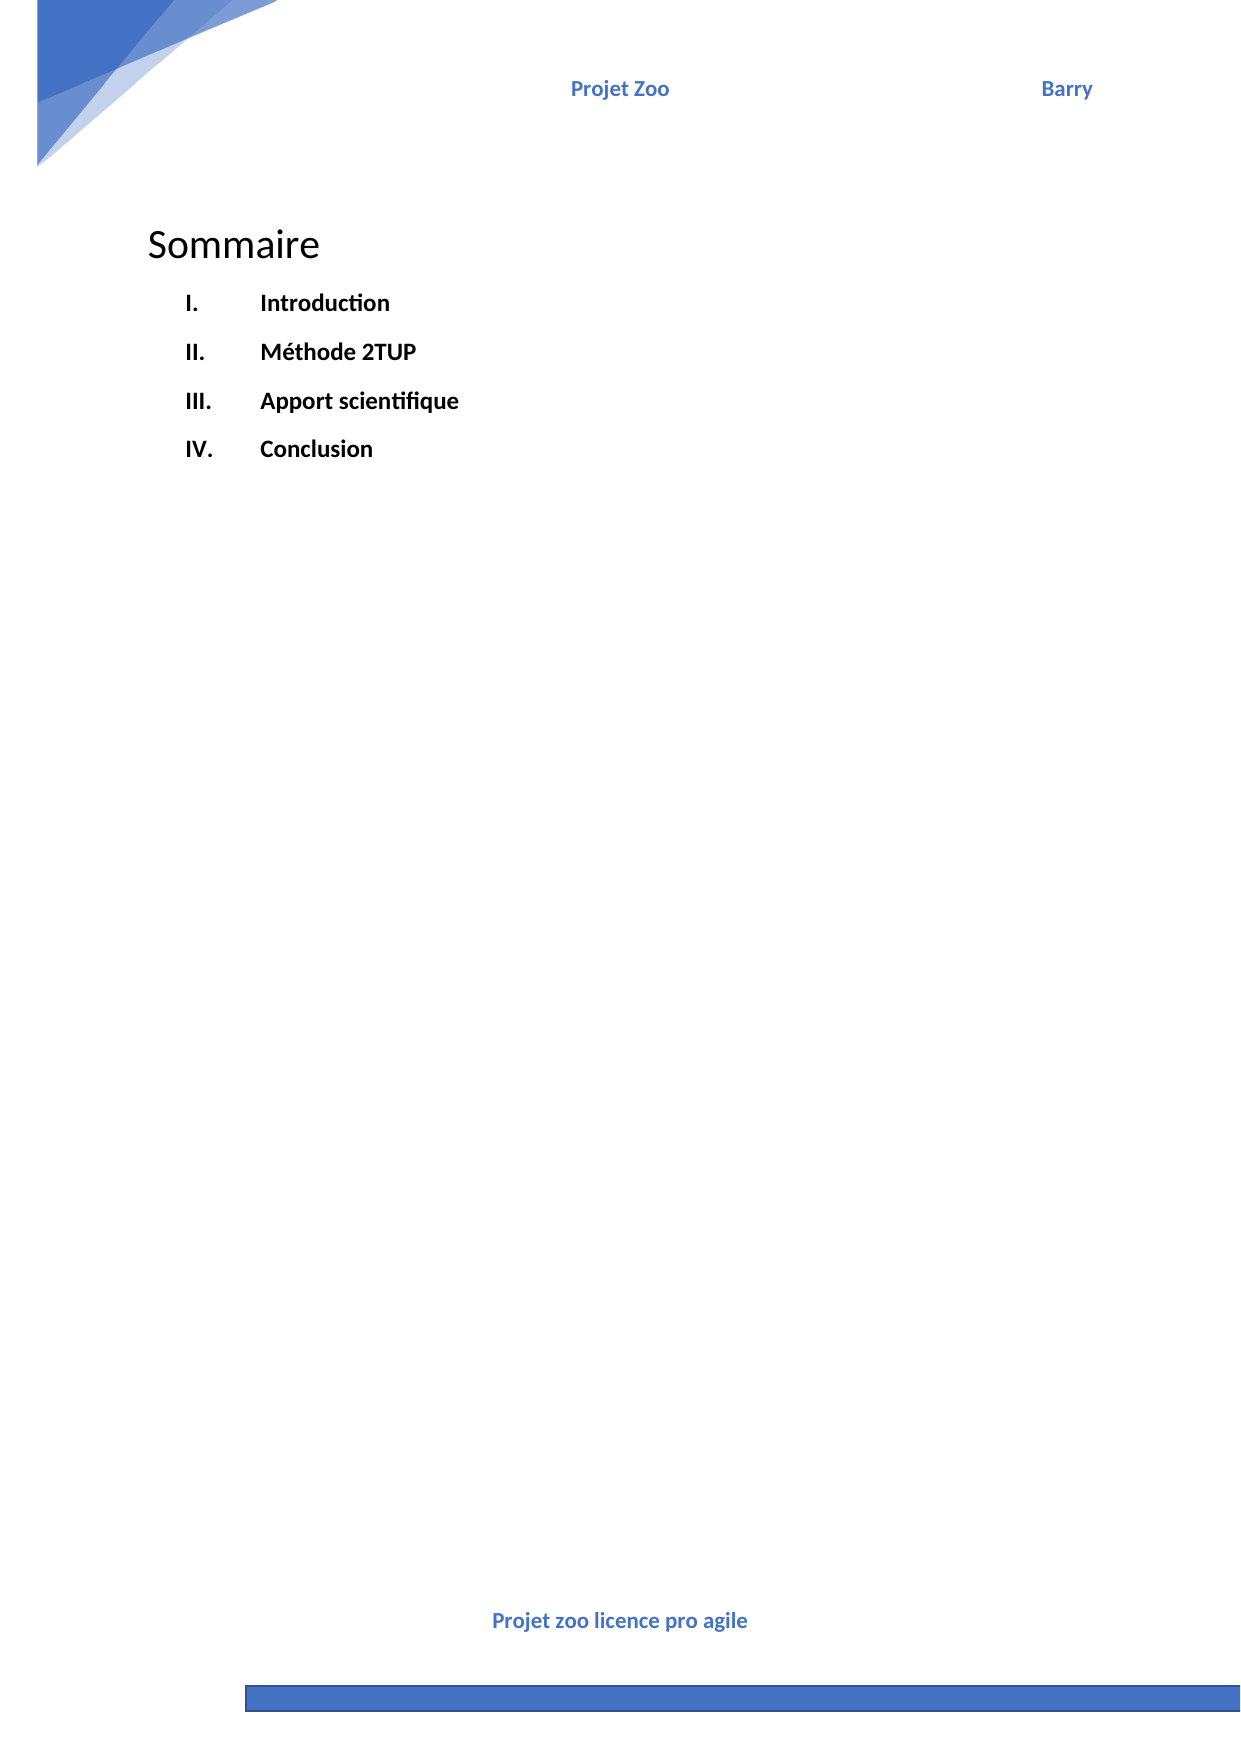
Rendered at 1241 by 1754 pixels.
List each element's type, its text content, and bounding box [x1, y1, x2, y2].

list Apport scientifique [185, 385, 1093, 415]
list Conclusion [185, 433, 1093, 464]
list Méthode 2TUP [185, 336, 1093, 367]
text Sommaire [148, 218, 1093, 268]
list Introduction [185, 288, 1093, 318]
